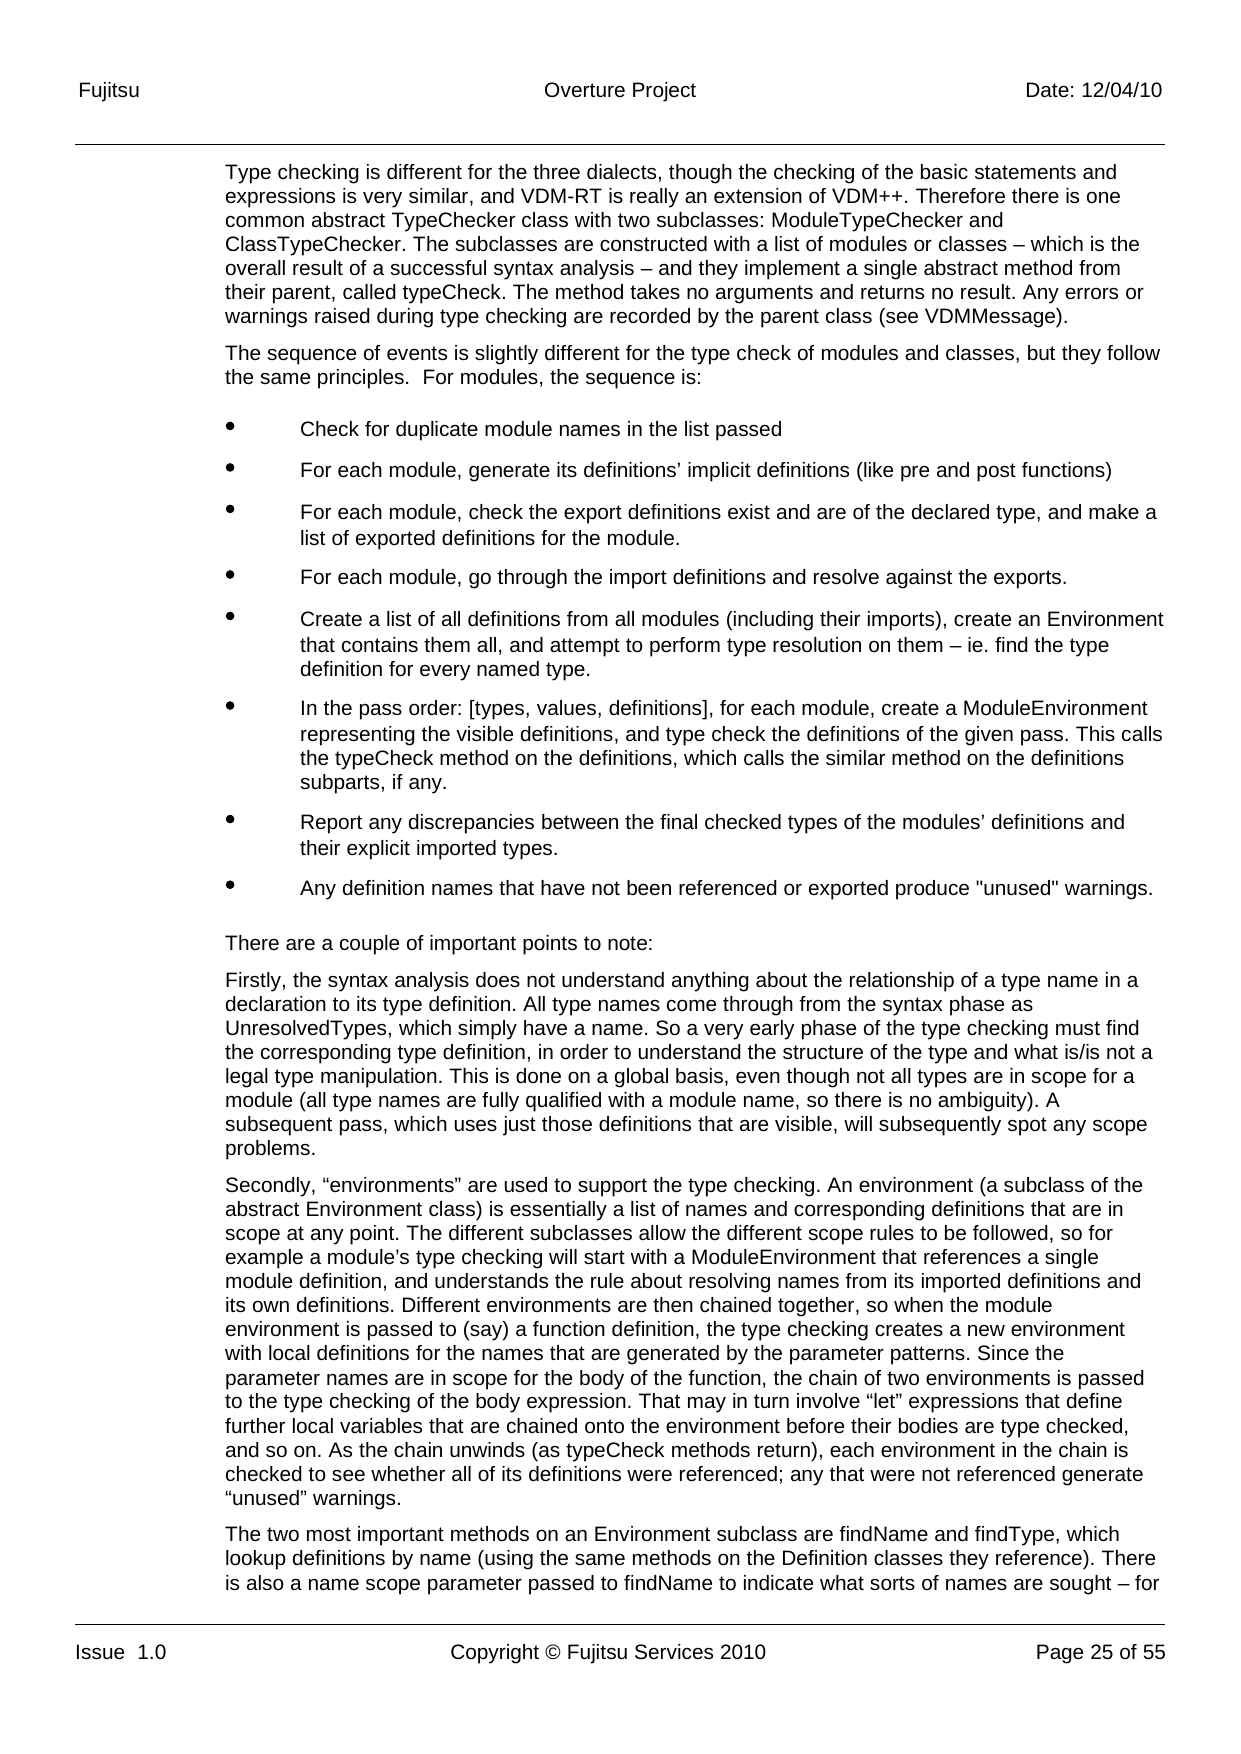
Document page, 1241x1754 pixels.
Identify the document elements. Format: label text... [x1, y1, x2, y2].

text The two most important methods on an Environment subclass are findName and findType, which lookup definitions by name (using the same methods on the Definition classes they reference). There is also a name scope parameter passed to findName to indicate what sorts of names are sought – for [225, 1522, 1165, 1594]
list For each module, generate its definitions’ implicit definitions (like pre and post functions) [225, 458, 1165, 484]
text Firstly, the syntax analysis does not understand anything about the relationship of a type name in a declaration to its type definition. All type names come through from the syntax phase as UnresolvedTypes, which simply have a name. So a very early phase of the type checking must find the corresponding type definition, in order to understand the structure of the type and what is/is not a legal type manipulation. This is done on a global basis, even though not all types are in scope for a module (all type names are fully qualified with a module name, so there is no ambiguity). A subsequent pass, which uses just those definitions that are visible, will subsequently spot any scope problems. [225, 968, 1165, 1160]
list Report any discrepancies between the final checked types of the modules’ definitions and their explicit imported types. [225, 809, 1165, 860]
text There are a couple of important points to note: [225, 931, 1165, 955]
text Secondly, “environments” are used to support the type checking. An environment (a subclass of the abstract Environment class) is essentially a list of names and corresponding definitions that are in scope at any point. The different subclasses allow the different scope rules to be followed, so for example a module’s type checking will start with a ModuleEnvironment that references a single module definition, and understands the rule about resolving names from its imported definitions and its own definitions. Different environments are then chained together, so when the module environment is passed to (say) a function definition, the type checking creates a new environment with local definitions for the names that are generated by the parameter patterns. Since the parameter names are in scope for the body of the function, the chain of two environments is passed to the type checking of the body expression. That may in turn involve “let” expressions that define further local variables that are chained onto the environment before their bodies are type checked, and so on. As the chain unwinds (as typeCheck methods return), each environment in the chain is checked to see whether all of its definitions were referenced; any that were not referenced generate “unused” warnings. [225, 1173, 1165, 1510]
list In the pass order: [types, values, definitions], for each module, create a ModuleEnvironment representing the visible definitions, and type check the definitions of the given pass. This calls the typeCheck method on the definitions, which calls the similar method on the definitions subparts, if any. [225, 696, 1165, 794]
list Check for duplicate module names in the list passed [225, 416, 1165, 443]
list For each module, check the export definitions exist and are of the declared type, and make a list of exported definitions for the module. [225, 499, 1165, 550]
text Type checking is different for the three dialects, though the checking of the basic statements and expressions is very similar, and VDM-RT is really an extension of VDM++. Therefore there is one common abstract TypeChecker class with two subclasses: ModuleTypeChecker and ClassTypeChecker. The subclasses are constructed with a list of modules or classes – which is the overall result of a successful syntax analysis – and they implement a single abstract method from their parent, called typeCheck. The method takes no arguments and returns no result. Any errors or warnings raised during type checking are recorded by the parent class (see VDMMessage). [225, 160, 1165, 328]
text The sequence of events is slightly different for the type check of modules and classes, but they follow the same principles. For modules, the sequence is: [225, 341, 1165, 389]
list Create a list of all definitions from all modules (including their imports), create an Environment that contains them all, and attempt to perform type resolution on them – ie. find the type definition for every named type. [225, 606, 1165, 681]
list For each module, go through the import definitions and resolve against the exports. [225, 565, 1165, 591]
list Any definition names that have not been referenced or exported produce "unused" warnings. [225, 875, 1165, 901]
